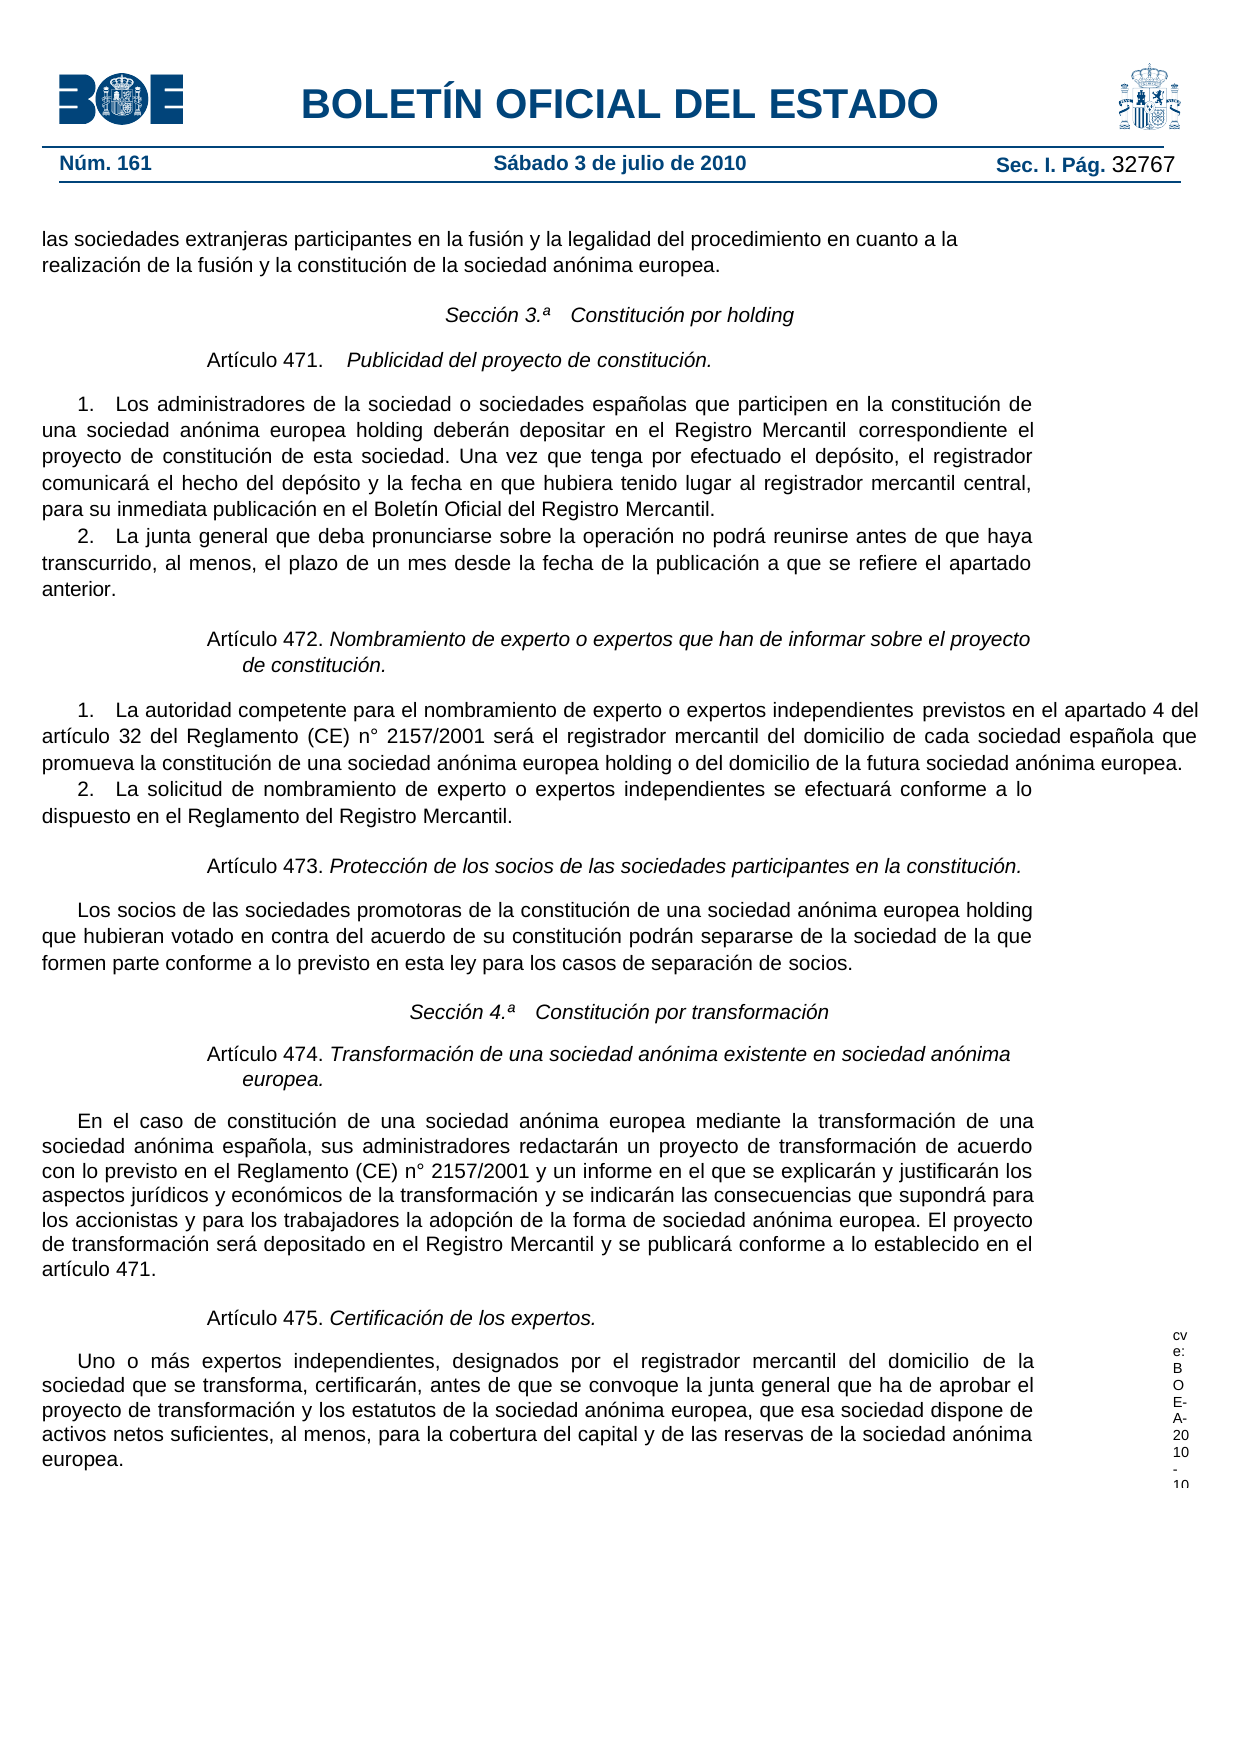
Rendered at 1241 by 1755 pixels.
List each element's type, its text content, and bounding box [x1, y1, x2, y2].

text Artículo 474. Transformación de una sociedad anónima existente en sociedad anónima europea. [207, 1042, 1032, 1091]
text las sociedades extranjeras participantes en la fusión y la legalidad del procedimiento en cuanto a la realización de la fusión y la constitución de la sociedad anónima europea. [42, 227, 1032, 277]
text Uno o más expertos independientes, designados por el registrador mercantil del domicilio de la sociedad que se transforma, certificarán, antes de que se convoque la junta general que ha de aprobar el proyecto de transformación y los estatutos de la sociedad anónima europea, que esa sociedad dispone de activos netos suficientes, al menos, para la cobertura del capital y de las reservas de la sociedad anónima europea. [42, 1348, 1034, 1471]
list La junta general que deba pronunciarse sobre la operación no podrá reunirse antes de que haya transcurrido, al menos, el plazo de un mes desde la fecha de la publicación a que se refiere el apartado anterior. [42, 524, 1034, 601]
text Artículo 472. Nombramiento de experto o expertos que han de informar sobre el proyecto de constitución. [207, 627, 1042, 677]
text Sección 3.ª Constitución por holding [42, 303, 1199, 327]
text Artículo 473. Protección de los socios de las sociedades participantes en la constitución. [207, 854, 1199, 878]
text cve: BOE-A-2010-10544 [1173, 1326, 1191, 1488]
list La solicitud de nombramiento de experto o expertos independientes se efectuará conforme a lo dispuesto en el Reglamento del Registro Mercantil. [42, 777, 1034, 827]
text En el caso de constitución de una sociedad anónima europea mediante la transformación de una sociedad anónima española, sus administradores redactarán un proyecto de transformación de acuerdo con lo previsto en el Reglamento (CE) n° 2157/2001 y un informe en el que se explicarán y justificarán los aspectos jurídicos y económicos de la transformación y se indicarán las consecuencias que supondrá para los accionistas y para los trabajadores la adopción de la forma de sociedad anónima europea. El proyecto de transformación será depositado en el Registro Mercantil y se publicará conforme a lo establecido en el artículo 471. [42, 1109, 1034, 1281]
text Artículo 471. Publicidad del proyecto de constitución. [207, 347, 1199, 371]
text Los socios de las sociedades promotoras de la constitución de una sociedad anónima europea holding que hubieran votado en contra del acuerdo de su constitución podrán separarse de la sociedad de la que formen parte conforme a lo previsto en esta ley para los casos de separación de socios. [42, 898, 1034, 974]
list Los administradores de la sociedad o sociedades españolas que participen en la constitución de una sociedad anónima europea holding deberán depositar en el Registro Mercantil correspondiente el proyecto de constitución de esta sociedad. Una vez que tenga por efectuado el depósito, el registrador comunicará el hecho del depósito y la fecha en que hubiera tenido lugar al registrador mercantil central, para su inmediata publicación en el Boletín Oficial del Registro Mercantil. [42, 392, 1034, 521]
text Artículo 475. Certificación de los expertos. [207, 1306, 1199, 1488]
list La autoridad competente para el nombramiento de experto o expertos independientes previstos en el apartado 4 del artículo 32 del Reglamento (CE) n° 2157/2001 será el registrador mercantil del domicilio de cada sociedad española que promueva la constitución de una sociedad anónima europea holding o del domicilio de la futura sociedad anónima europea. [42, 698, 1199, 774]
text Sección 4.ª Constitución por transformación [42, 999, 1199, 1023]
